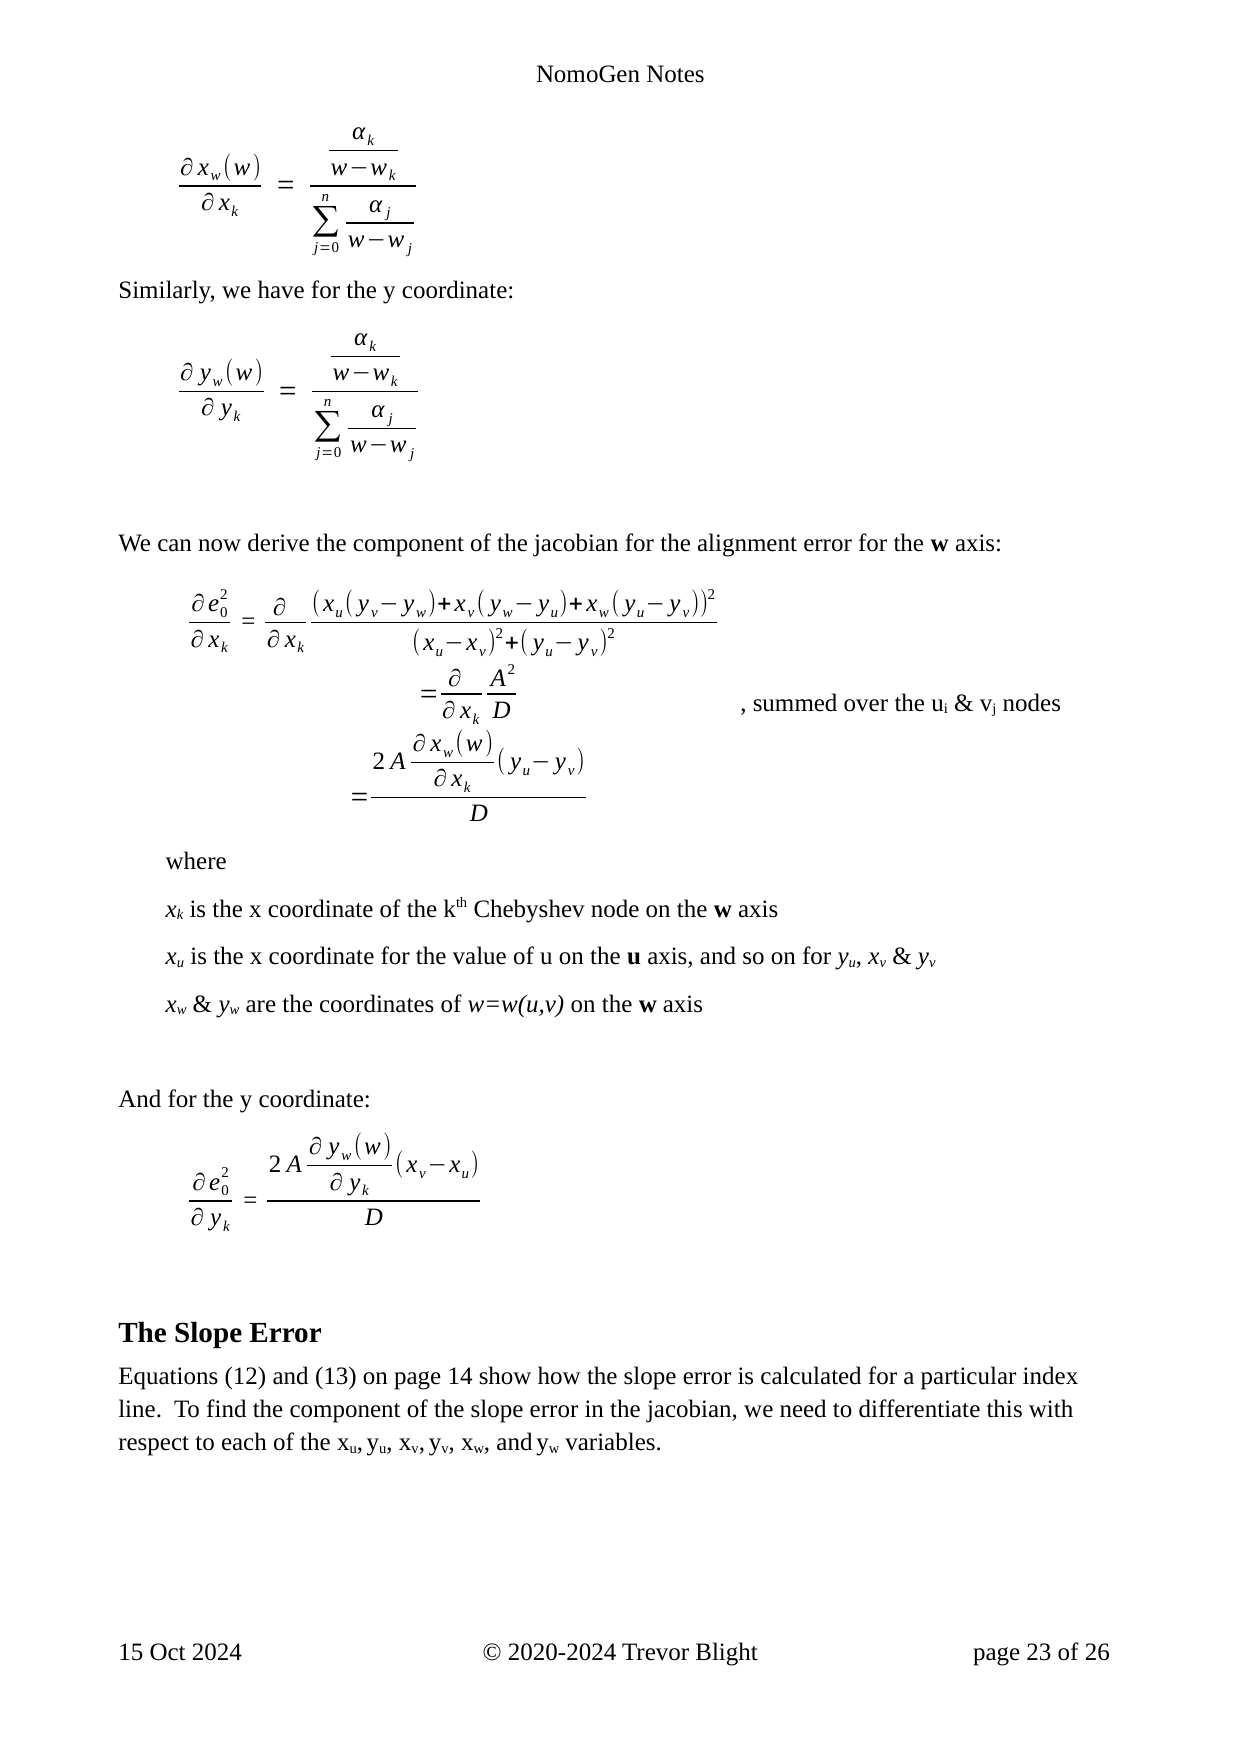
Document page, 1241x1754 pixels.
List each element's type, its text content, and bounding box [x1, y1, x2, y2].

text We can now derive the component of the jacobian for the alignment error for the w axis: [118, 528, 1122, 557]
text xk is the x coordinate of the kth Chebyshev node on the w axis [165, 894, 1122, 922]
text And for the y coordinate: [118, 1084, 1122, 1113]
text where [165, 846, 1122, 875]
text xu is the x coordinate for the value of u on the u axis, and so on for yu, xv & yv [165, 941, 1122, 970]
text , summed over the ui & vj nodes [165, 586, 1122, 827]
text Equations (12) and (13) on page 14 show how the slope error is calculated for a particular index line. To find the component of the slope error in the jacobian, we need to differentiate this with respect to each of the xu, yu, xv, yv, xw, and yw variables. [118, 1361, 1122, 1456]
text xw & yw are the coordinates of w=w(u,v) on the w axis [165, 989, 1122, 1018]
subtitle The Slope Error [118, 1315, 1122, 1349]
text Similarly, we have for the y coordinate: [118, 275, 1122, 304]
